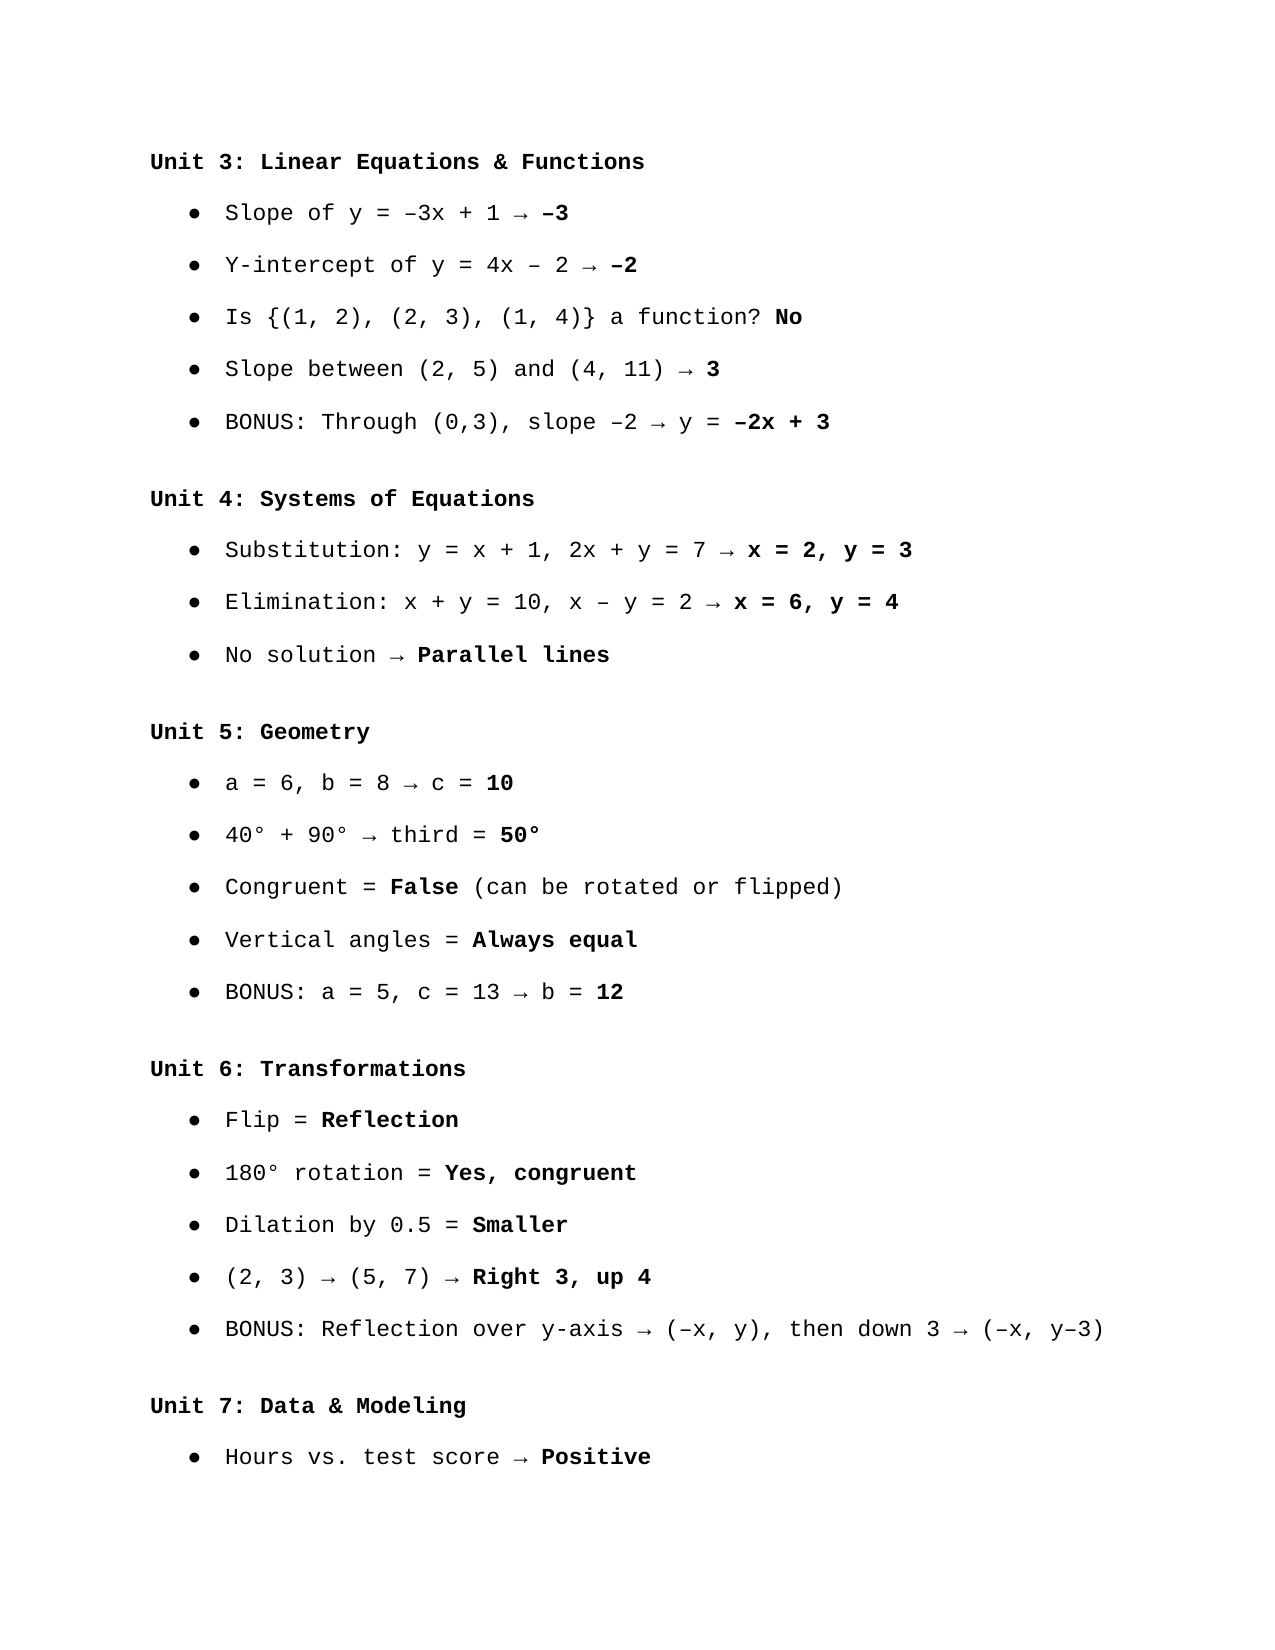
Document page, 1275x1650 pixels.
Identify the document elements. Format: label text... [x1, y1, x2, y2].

list No solution → Parallel lines [187, 643, 1125, 695]
text Unit 5: Geometry [150, 720, 1125, 746]
list Substitution: y = x + 1, 2x + y = 7 → x = 2, y = 3 [187, 538, 1125, 591]
list BONUS: Reflection over y-axis → (–x, y), then down 3 → (–x, y–3) [187, 1318, 1125, 1369]
text Unit 3: Linear Equations & Functions [150, 150, 1125, 176]
text Unit 4: Systems of Equations [150, 487, 1125, 513]
text Unit 6: Transformations [150, 1058, 1125, 1083]
text Unit 7: Data & Modeling [150, 1394, 1125, 1421]
list Elimination: x + y = 10, x – y = 2 → x = 6, y = 4 [187, 591, 1125, 643]
list BONUS: Through (0,3), slope –2 → y = –2x + 3 [187, 410, 1125, 462]
list Flip = Reflection [187, 1108, 1125, 1161]
list Is {(1, 2), (2, 3), (1, 4)} a function? No [187, 306, 1125, 358]
list Slope between (2, 5) and (4, 11) → 3 [187, 358, 1125, 410]
list 40° + 90° → third = 50° [187, 823, 1125, 876]
list (2, 3) → (5, 7) → Right 3, up 4 [187, 1265, 1125, 1318]
list Dilation by 0.5 = Smaller [187, 1213, 1125, 1265]
list a = 6, b = 8 → c = 10 [187, 771, 1125, 823]
list Hours vs. test score → Positive [187, 1446, 1125, 1498]
list Slope of y = –3x + 1 → –3 [187, 201, 1125, 253]
list 180° rotation = Yes, congruent [187, 1161, 1125, 1213]
list Y-intercept of y = 4x – 2 → –2 [187, 253, 1125, 306]
list Vertical angles = Always equal [187, 928, 1125, 980]
list Congruent = False (can be rotated or flipped) [187, 876, 1125, 928]
list BONUS: a = 5, c = 13 → b = 12 [187, 980, 1125, 1033]
